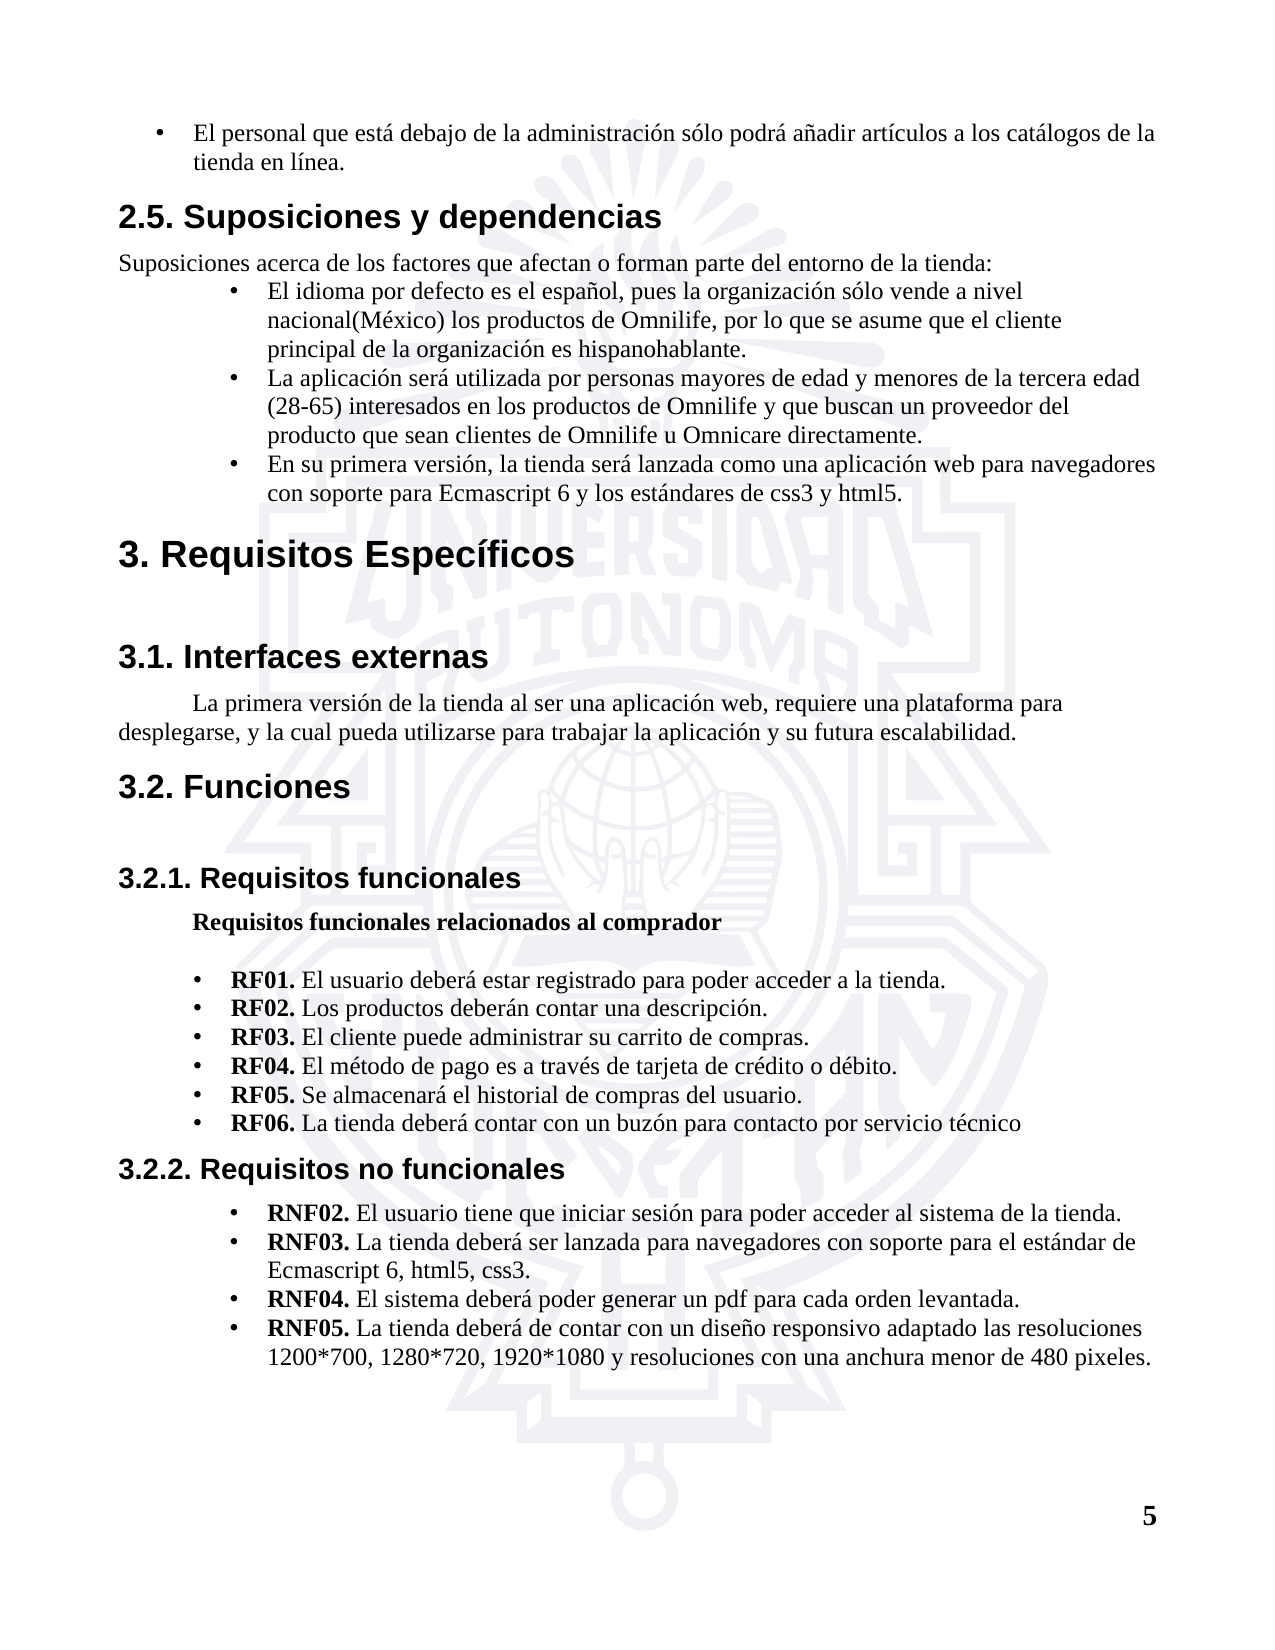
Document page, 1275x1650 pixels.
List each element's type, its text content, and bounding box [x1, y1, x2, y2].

subtitle 3.2.2. Requisitos no funcionales [118, 1152, 1157, 1186]
list El personal que está debajo de la administración sólo podrá añadir artículos a los catálogos de la tienda en línea. [156, 118, 1157, 176]
list RF05. Se almacenará el historial de compras del usuario. [193, 1080, 1157, 1108]
list RNF05. La tienda deberá de contar con un diseño responsivo adaptado las resoluciones 1200*700, 1280*720, 1920*1080 y resoluciones con una anchura menor de 480 pixeles. [229, 1313, 1157, 1371]
subtitle 2.5. Suposiciones y dependencias [118, 196, 1157, 235]
list RF03. El cliente puede administrar su carrito de compras. [193, 1022, 1157, 1051]
list La aplicación será utilizada por personas mayores de edad y menores de la tercera edad (28-65) interesados en los productos de Omnilife y que buscan un proveedor del producto que sean clientes de Omnilife u Omnicare directamente. [229, 363, 1157, 449]
list RNF02. El usuario tiene que iniciar sesión para poder acceder al sistema de la tienda. [229, 1198, 1157, 1227]
subtitle 3.2.1. Requisitos funcionales [118, 861, 1157, 895]
text Suposiciones acerca de los factores que afectan o forman parte del entorno de la tienda: [118, 248, 1157, 276]
list El idioma por defecto es el español, pues la organización sólo vende a nivel nacional(México) los productos de Omnilife, por lo que se asume que el cliente principal de la organización es hispanohablante. [229, 276, 1157, 363]
list RF06. La tienda deberá contar con un buzón para contacto por servicio técnico [193, 1108, 1157, 1137]
text Requisitos funcionales relacionados al comprador [118, 907, 1157, 936]
list RF04. El método de pago es a través de tarjeta de crédito o débito. [193, 1051, 1157, 1080]
list En su primera versión, la tienda será lanzada como una aplicación web para navegadores con soporte para Ecmascript 6 y los estándares de css3 y html5. [229, 449, 1157, 506]
subtitle 3. Requisitos Específicos [118, 531, 1157, 575]
text La primera versión de la tienda al ser una aplicación web, requiere una plataforma para desplegarse, y la cual pueda utilizarse para trabajar la aplicación y su futura escalabilidad. [118, 688, 1157, 746]
list RF02. Los productos deberán contar una descripción. [193, 993, 1157, 1022]
list RNF04. El sistema deberá poder generar un pdf para cada orden levantada. [229, 1284, 1157, 1313]
subtitle 3.1. Interfaces externas [118, 637, 1157, 676]
list RF01. El usuario deberá estar registrado para poder acceder a la tienda. [193, 965, 1157, 993]
list RNF03. La tienda deberá ser lanzada para navegadores con soporte para el estándar de Ecmascript 6, html5, css3. [229, 1227, 1157, 1284]
subtitle 3.2. Funciones [118, 767, 1157, 805]
